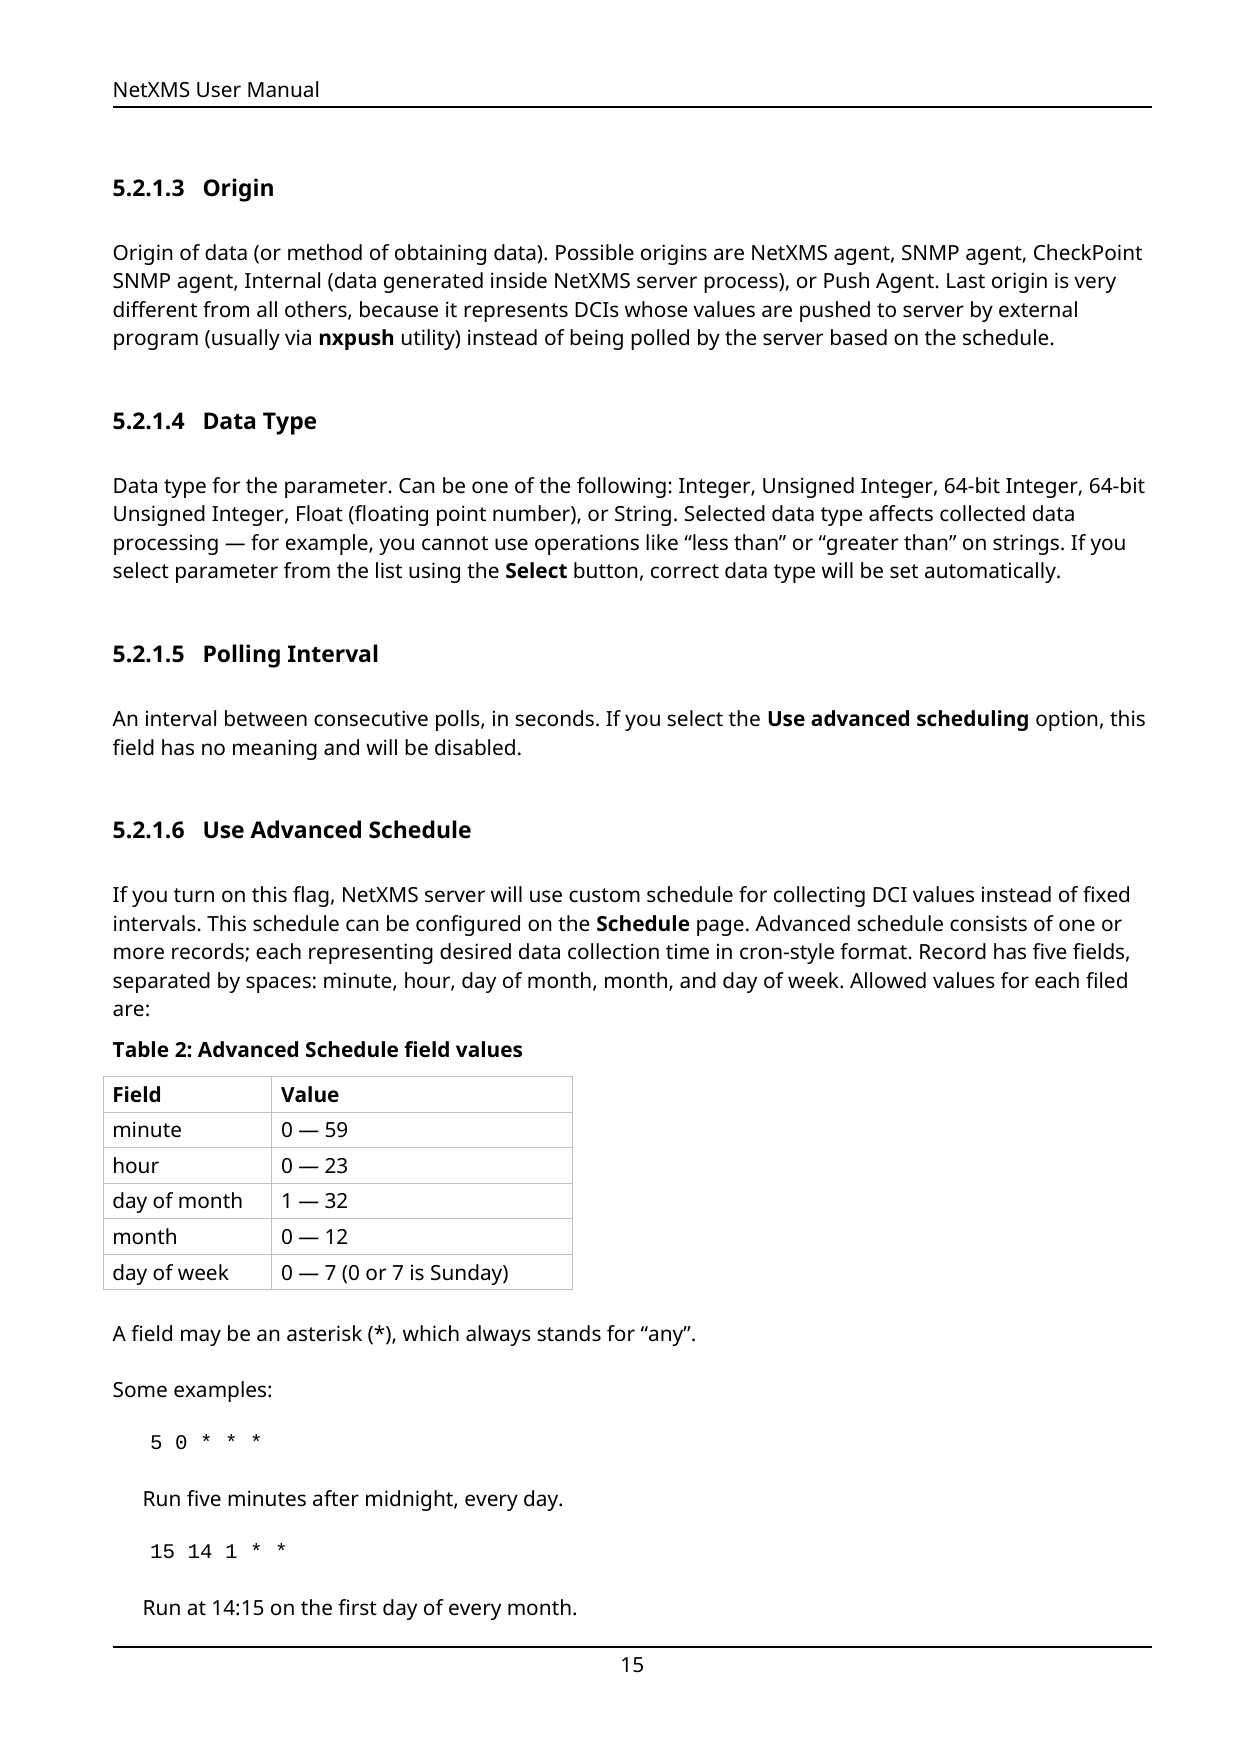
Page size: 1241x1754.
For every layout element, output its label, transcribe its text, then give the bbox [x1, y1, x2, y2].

text Run at 14:15 on the first day of every month. [112, 1593, 1152, 1622]
table_cell 1 — 32 [272, 1184, 572, 1218]
text Data type for the parameter. Can be one of the following: Integer, Unsigned Integer, 64-bit Integer, 64-bit Unsigned Integer, Float (floating point number), or String. Selected data type affects collected data processing — for example, you cannot use operations like “less than” or “greater than” on strings. If you select parameter from the list using the Select button, correct data type will be set automatically. [112, 471, 1152, 585]
table_cell day of month [104, 1184, 271, 1218]
text Table 2: Advanced Schedule field values [112, 1035, 1152, 1063]
table_cell 0 — 12 [272, 1219, 572, 1254]
table_cell month [104, 1219, 271, 1254]
table_cell 0 — 7 (0 or 7 is Sunday) [272, 1255, 572, 1289]
table_cell 0 — 23 [272, 1148, 572, 1183]
text Some examples: [112, 1376, 1152, 1404]
subtitle Origin [112, 172, 1152, 203]
table_cell 0 — 59 [272, 1113, 572, 1147]
text An interval between consecutive polls, in seconds. If you select the Use advanced scheduling option, this field has no meaning and will be disabled. [112, 704, 1152, 761]
subtitle Use Advanced Schedule [112, 814, 1152, 846]
table_cell day of week [104, 1255, 271, 1289]
text 5 0 * * * [150, 1432, 1152, 1456]
table_header Value [272, 1077, 572, 1112]
subtitle Polling Interval [112, 638, 1152, 669]
table_header Field [104, 1077, 271, 1112]
subtitle Data Type [112, 405, 1152, 436]
text Run five minutes after midnight, every day. [112, 1484, 1152, 1513]
table_cell minute [104, 1113, 271, 1147]
text Origin of data (or method of obtaining data). Possible origins are NetXMS agent, SNMP agent, CheckPoint SNMP agent, Internal (data generated inside NetXMS server process), or Push Agent. Last origin is very different from all others, because it represents DCIs whose values are pushed to server by external program (usually via nxpush utility) instead of being polled by the server based on the schedule. [112, 238, 1152, 352]
table_cell hour [104, 1148, 271, 1183]
text A field may be an asterisk (*), which always stands for “any”. [112, 1319, 1152, 1347]
text If you turn on this flag, NetXMS server will use custom schedule for collecting DCI values instead of fixed intervals. This schedule can be configured on the Schedule page. Advanced schedule consists of one or more records; each representing desired data collection time in cron-style format. Record has five fields, separated by spaces: minute, hour, day of month, month, and day of week. Allowed values for each filed are: [112, 880, 1152, 1023]
text 15 14 1 * * [150, 1541, 1152, 1565]
